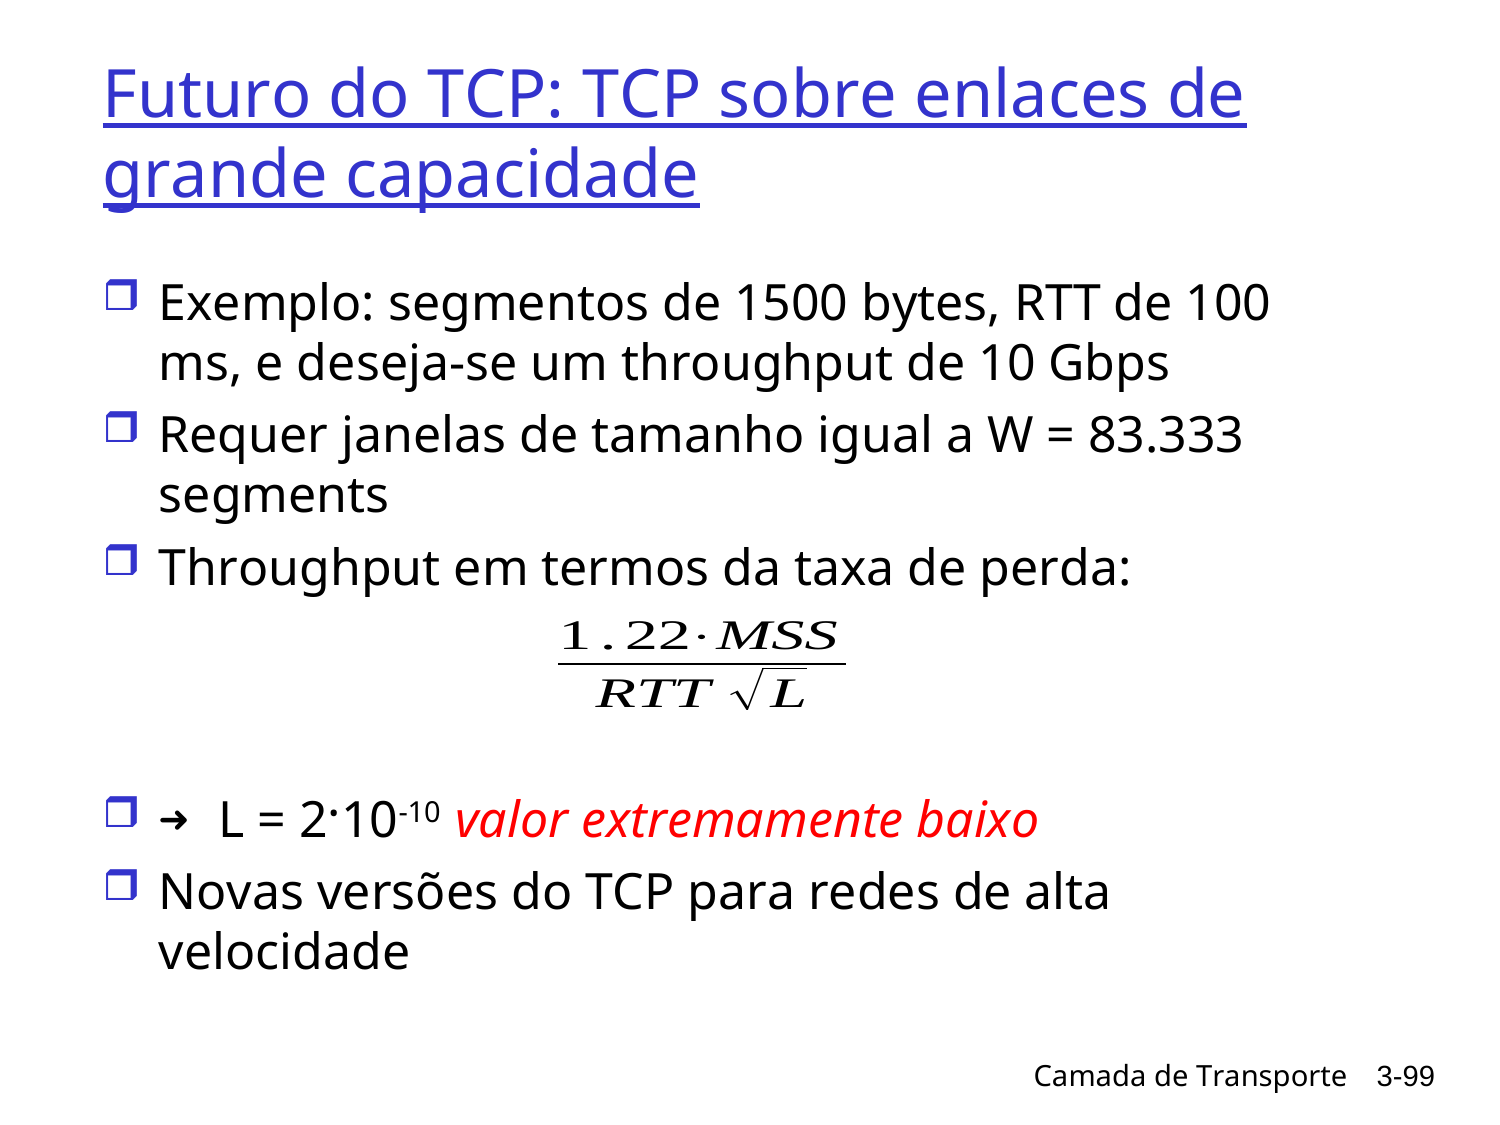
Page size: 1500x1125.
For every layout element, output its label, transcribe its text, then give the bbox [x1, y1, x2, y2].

list Exemplo: segmentos de 1500 bytes, RTT de 100 ms, e deseja-se um throughput de 10 Gbps Requer janelas de tamanho igual a W = 83.333 segments Throughput em termos da taxa de perda: ➜ L = 2·10-10 valor extremamente baixo Novas versões do TCP para redes de alta velocidade [87, 262, 1363, 1026]
text_box 3-<número> [1339, 1050, 1451, 1125]
title Futuro do TCP: TCP sobre enlaces de grande capacidade [87, 37, 1363, 225]
chart [537, 612, 1323, 1111]
text_box Camada de Transporte [887, 1050, 1339, 1125]
